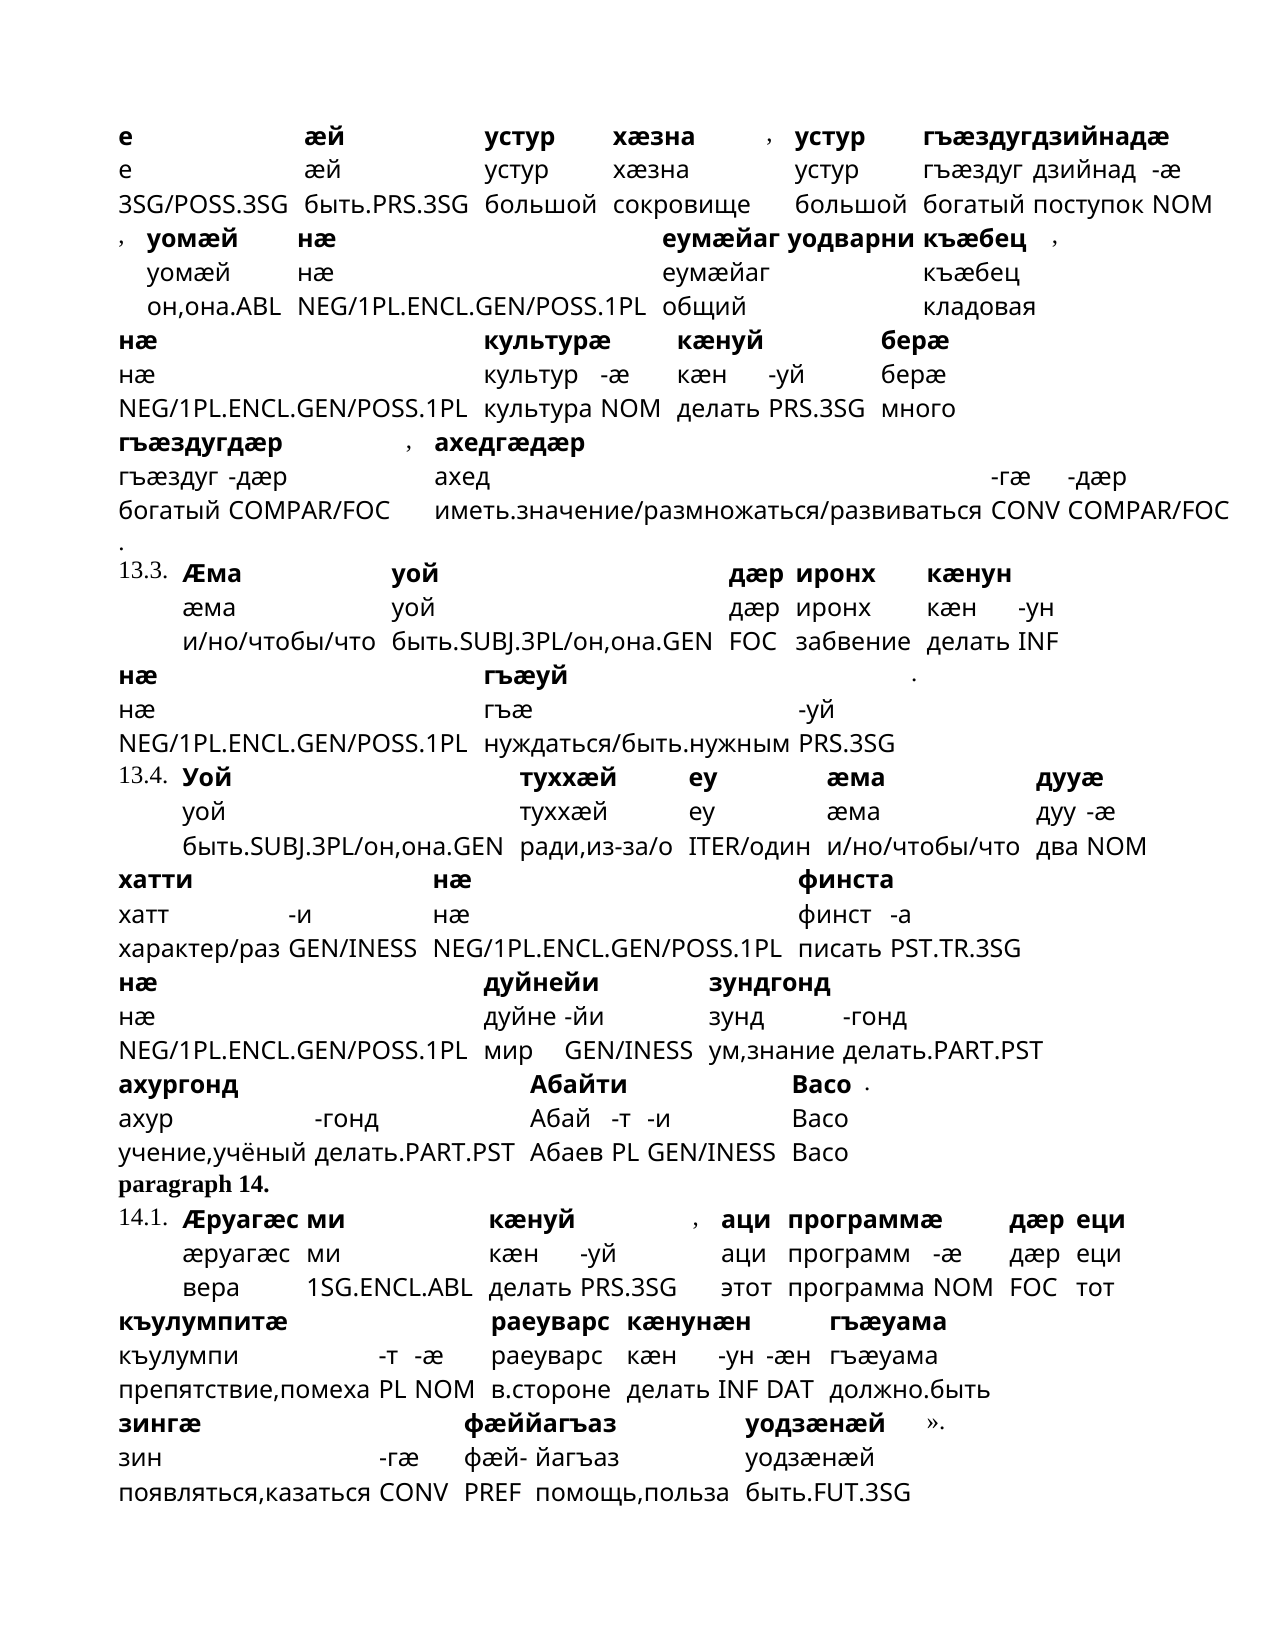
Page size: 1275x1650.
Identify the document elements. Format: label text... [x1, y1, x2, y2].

text дуйнейи [483, 964, 701, 998]
text GEN/INESS [288, 930, 417, 964]
text -а [890, 896, 1022, 930]
text . [864, 1067, 885, 1095]
text PRS.3SG [768, 391, 866, 425]
text хатти [118, 862, 425, 896]
text . [118, 527, 139, 556]
text йагъаз [535, 1440, 730, 1474]
text делать [677, 391, 761, 425]
text иронх [795, 590, 911, 624]
text иметь.значение/размножаться/развиваться [434, 493, 983, 527]
text æруагæс [182, 1236, 290, 1270]
text къæбец [923, 254, 1036, 288]
text GEN/INESS [564, 1032, 693, 1067]
text нæ [118, 692, 468, 726]
text должно.быть [829, 1372, 991, 1406]
text этот [721, 1270, 772, 1304]
text DAT [766, 1372, 814, 1406]
text быть.SUBJ.3PL/он,она.GEN [182, 828, 504, 862]
text къулумпитæ [118, 1304, 483, 1338]
text ахедгæдæр [434, 425, 1237, 459]
text гъæздуг [118, 459, 221, 493]
text NEG/1PL.ENCL.GEN/POSS.1PL [297, 288, 647, 322]
text NOM [1152, 186, 1213, 220]
text æма [826, 794, 1021, 828]
text устур [484, 152, 597, 186]
text быть.FUT.3SG [745, 1474, 911, 1508]
text характер/раз [118, 930, 281, 964]
text зундгонд [709, 964, 1051, 998]
text -æ [414, 1338, 475, 1372]
text PL [378, 1372, 407, 1406]
text быть.SUBJ.3PL/он,она.GEN [391, 624, 713, 658]
text культур [483, 357, 593, 391]
text GEN/INESS [647, 1135, 776, 1169]
text берæ [881, 322, 964, 357]
text кæн [488, 1236, 572, 1270]
text хæзна [613, 152, 751, 186]
text гъæздугдæр [118, 425, 398, 459]
text æй [304, 152, 469, 186]
text культурæ [483, 322, 669, 357]
text 13.4. [118, 760, 174, 789]
text гъæуй [483, 658, 903, 692]
text финста [798, 862, 1029, 896]
text къулумпи [118, 1338, 371, 1372]
text гъæздуг [923, 152, 1025, 186]
text уомæй [147, 220, 289, 254]
text гъæ [483, 692, 791, 726]
text FOC [1009, 1270, 1061, 1304]
text -йи [564, 998, 693, 1032]
text е [118, 152, 289, 186]
text общий [662, 288, 770, 322]
text аци [721, 1202, 780, 1236]
text Васо [791, 1135, 849, 1169]
text -æ [1152, 152, 1213, 186]
text финст [798, 896, 882, 930]
text много [881, 391, 956, 425]
text делать.PART.PST [314, 1135, 515, 1169]
text 14.1. [118, 1202, 174, 1230]
text гъæздугдзийнадæ [923, 118, 1221, 152]
text еу [688, 794, 811, 828]
text делать [488, 1270, 572, 1304]
text PRS.3SG [798, 726, 896, 760]
text кæнун [926, 556, 1066, 590]
text нуждаться/быть.нужным [483, 726, 791, 760]
text аци [721, 1236, 772, 1270]
text делать [626, 1372, 710, 1406]
text он,она.ABL [147, 288, 282, 322]
text Абай [530, 1101, 603, 1135]
text дæр [729, 556, 788, 590]
text NOM [1086, 828, 1148, 862]
text NEG/1PL.ENCL.GEN/POSS.1PL [118, 391, 468, 425]
text , [766, 118, 787, 147]
text -гонд [314, 1101, 515, 1135]
text ми [306, 1202, 481, 1236]
text уодварни [787, 220, 915, 254]
text æма [826, 760, 1028, 794]
text туххæй [519, 760, 681, 794]
text æй [304, 118, 477, 152]
text Васо [791, 1101, 849, 1135]
text хæзна [613, 118, 758, 152]
text туххæй [519, 794, 673, 828]
text æма [182, 590, 376, 624]
text иронх [795, 556, 919, 590]
text кæнуй [677, 322, 873, 357]
text культура [483, 391, 593, 425]
text NOM [933, 1270, 994, 1304]
text и/но/чтобы/что [826, 828, 1021, 862]
text устур [794, 118, 915, 152]
text зин [118, 1440, 371, 1474]
text 3SG/POSS.3SG [118, 186, 289, 220]
text -æн [766, 1338, 814, 1372]
text -гæ [991, 459, 1060, 493]
text дуйне [483, 998, 557, 1032]
text ITER/один [688, 828, 811, 862]
text препятствие,помеха [118, 1372, 371, 1406]
text тот [1076, 1270, 1122, 1304]
text -уй [768, 357, 866, 391]
text NEG/1PL.ENCL.GEN/POSS.1PL [432, 930, 782, 964]
text нæ [432, 862, 790, 896]
text NEG/1PL.ENCL.GEN/POSS.1PL [118, 726, 468, 760]
text еу [688, 760, 819, 794]
text берæ [881, 357, 956, 391]
text программа [787, 1270, 925, 1304]
text гъæуама [829, 1304, 999, 1338]
text -и [288, 896, 417, 930]
text быть.PRS.3SG [304, 186, 469, 220]
text NOM [600, 391, 661, 425]
text большой [484, 186, 597, 220]
text фæй- [463, 1440, 527, 1474]
text в.стороне [491, 1372, 611, 1406]
text гъæуама [829, 1338, 991, 1372]
text богатый [923, 186, 1025, 220]
text COMPAR/FOC [228, 493, 391, 527]
text -гæ [379, 1440, 448, 1474]
text уодзæнæй [745, 1406, 919, 1440]
text -ун [718, 1338, 758, 1372]
text ахед [434, 459, 983, 493]
text PST.TR.3SG [890, 930, 1022, 964]
text большой [794, 186, 908, 220]
text -т [378, 1338, 407, 1372]
text еци [1076, 1202, 1129, 1236]
text поступок [1033, 186, 1144, 220]
text зингæ [118, 1406, 456, 1440]
text мир [483, 1032, 557, 1067]
text кладовая [923, 288, 1036, 322]
text нæ [118, 964, 476, 998]
text раеуварс [491, 1338, 611, 1372]
text ум,знание [709, 1032, 835, 1067]
text е [118, 118, 296, 152]
text кæнуй [488, 1202, 685, 1236]
text нæ [432, 896, 782, 930]
text Уой [182, 760, 512, 794]
text нæ [118, 998, 468, 1032]
text дууæ [1036, 760, 1155, 794]
text уомæй [147, 254, 282, 288]
text дзийнад [1033, 152, 1144, 186]
text устур [794, 152, 908, 186]
text 13.3. [118, 556, 174, 584]
text еци [1076, 1236, 1122, 1270]
text , [118, 220, 139, 249]
text , [692, 1202, 713, 1230]
text кæн [926, 590, 1010, 624]
text два [1036, 828, 1079, 862]
text FOC [729, 624, 780, 658]
text кæнунæн [626, 1304, 822, 1338]
text вера [182, 1270, 290, 1304]
text писать [798, 930, 882, 964]
text нæ [297, 254, 647, 288]
text Æруагæс [182, 1202, 299, 1236]
text NEG/1PL.ENCL.GEN/POSS.1PL [118, 1032, 468, 1067]
text , [1052, 220, 1073, 249]
text делать.PART.PST [843, 1032, 1043, 1067]
text Абаев [530, 1135, 603, 1169]
text -æ [1086, 794, 1148, 828]
text Васо [791, 1067, 856, 1101]
text -уй [798, 692, 896, 726]
text дæр [729, 590, 780, 624]
text CONV [379, 1474, 448, 1508]
text забвение [795, 624, 911, 658]
text еумæйаг [662, 254, 770, 288]
text программ [787, 1236, 925, 1270]
text нæ [118, 322, 476, 357]
text COMPAR/FOC [1067, 493, 1230, 527]
text PREF [463, 1474, 527, 1508]
text PL [611, 1135, 639, 1169]
text -и [647, 1101, 776, 1135]
text устур [484, 118, 605, 152]
text дæр [1009, 1202, 1068, 1236]
text дæр [1009, 1236, 1061, 1270]
text ахур [118, 1101, 307, 1135]
text уой [391, 590, 713, 624]
text INF [1018, 624, 1058, 658]
text -дæр [1067, 459, 1230, 493]
text фæййагъаз [463, 1406, 738, 1440]
text появляться,казаться [118, 1474, 371, 1508]
text ми [306, 1236, 473, 1270]
text и/но/чтобы/что [182, 624, 376, 658]
text -дæр [228, 459, 391, 493]
text зунд [709, 998, 835, 1032]
text учение,учёный [118, 1135, 307, 1169]
text раеуварс [491, 1304, 619, 1338]
text нæ [118, 357, 468, 391]
text уой [391, 556, 721, 590]
text делать [926, 624, 1010, 658]
text кæн [626, 1338, 710, 1372]
text ради,из-за/о [519, 828, 673, 862]
text хатт [118, 896, 281, 930]
text еумæйаг [662, 220, 780, 254]
text уой [182, 794, 504, 828]
text программæ [787, 1202, 1002, 1236]
text CONV [991, 493, 1060, 527]
text уодзæнæй [745, 1440, 911, 1474]
text PRS.3SG [580, 1270, 677, 1304]
text . [911, 658, 932, 687]
text дуу [1036, 794, 1079, 828]
text нæ [297, 220, 654, 254]
text помощь,польза [535, 1474, 730, 1508]
text 1SG.ENCL.ABL [306, 1270, 473, 1304]
text paragraph 14. [118, 1169, 1249, 1197]
text -гонд [843, 998, 1043, 1032]
text къæбец [923, 220, 1044, 254]
text ахургонд [118, 1067, 522, 1101]
text NOM [414, 1372, 475, 1406]
text Æма [182, 556, 384, 590]
text богатый [118, 493, 221, 527]
text INF [718, 1372, 758, 1406]
text -т [611, 1101, 639, 1135]
text -æ [933, 1236, 994, 1270]
text -ун [1018, 590, 1058, 624]
text Абайти [530, 1067, 784, 1101]
text кæн [677, 357, 761, 391]
text нæ [118, 658, 476, 692]
text -уй [580, 1236, 677, 1270]
text , [406, 425, 427, 453]
text сокровище [613, 186, 751, 220]
text ». [926, 1406, 947, 1435]
text -æ [600, 357, 661, 391]
